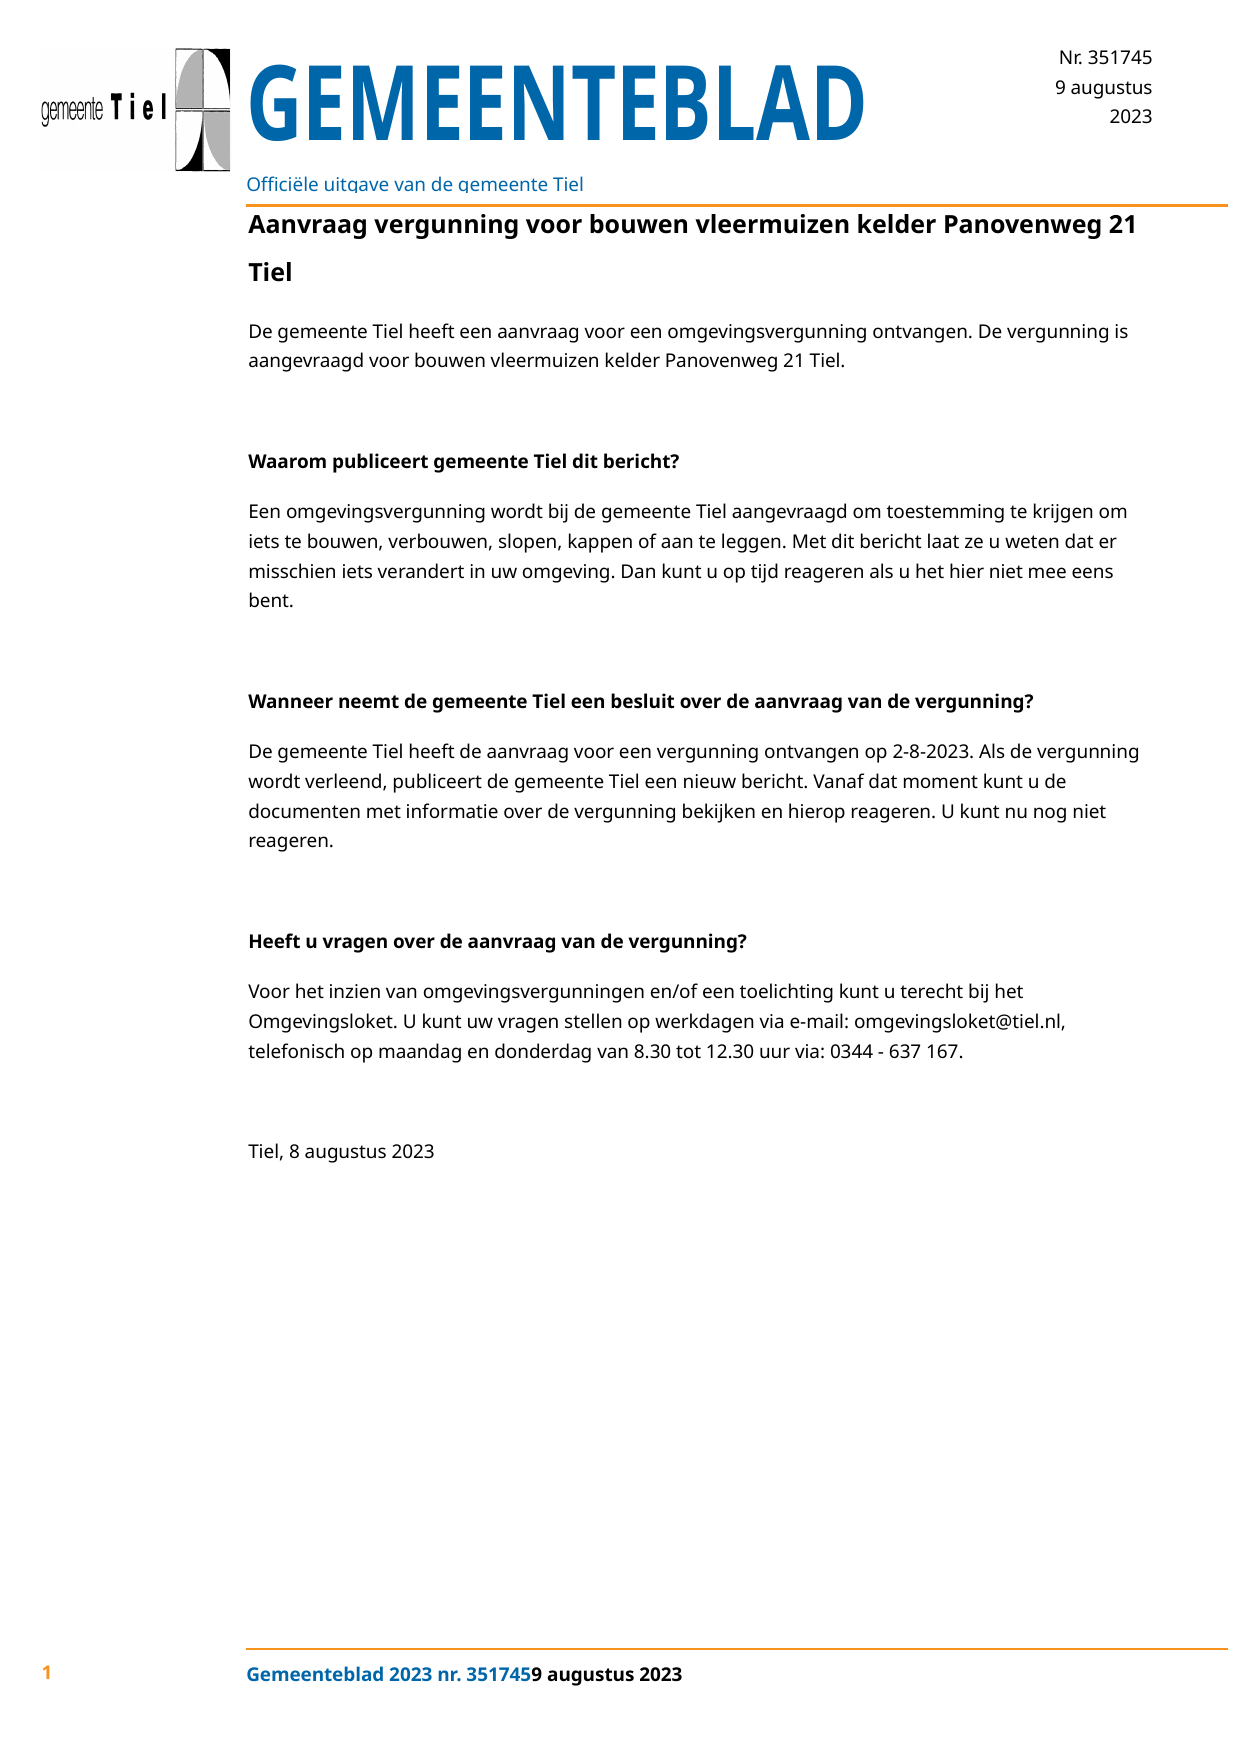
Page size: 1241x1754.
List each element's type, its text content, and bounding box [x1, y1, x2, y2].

text Tiel, 8 augustus 2023 [248, 1139, 1152, 1164]
text Aanvraag vergunning voor bouwen vleermuizen kelder Panovenweg 21 Tiel [248, 207, 1152, 288]
picture [41, 47, 231, 172]
text Heeft u vragen over de aanvraag van de vergunning? [248, 928, 1152, 954]
text Een omgevingsvergunning wordt bij de gemeente Tiel aangevraagd om toestemming te krijgen om iets te bouwen, verbouwen, slopen, kappen of aan te leggen. Met dit bericht laat ze u weten dat er misschien iets verandert in uw omgeving. Dan kunt u op tijd reageren als u het hier niet mee eens bent. [248, 499, 1152, 613]
text De gemeente Tiel heeft de aanvraag voor een vergunning ontvangen op 2-8-2023. Als de vergunning wordt verleend, publiceert de gemeente Tiel een nieuw bericht. Vanaf dat moment kunt u de documenten met informatie over de vergunning bekijken en hierop reageren. U kunt nu nog niet reageren. [248, 739, 1152, 853]
text Voor het inzien van omgevingsvergunningen en/of een toelichting kunt u terecht bij het Omgevingsloket. U kunt uw vragen stellen op werkdagen via e-mail: omgevingsloket@tiel.nl, telefonisch op maandag en donderdag van 8.30 tot 12.30 uur via: 0344 - 637 167. [248, 979, 1152, 1064]
text De gemeente Tiel heeft een aanvraag voor een omgevingsvergunning ontvangen. De vergunning is aangevraagd voor bouwen vleermuizen kelder Panovenweg 21 Tiel. [248, 318, 1152, 373]
text Wanneer neemt de gemeente Tiel een besluit over de aanvraag van de vergunning? [248, 688, 1152, 714]
text Waarom publiceert gemeente Tiel dit bericht? [248, 448, 1152, 474]
